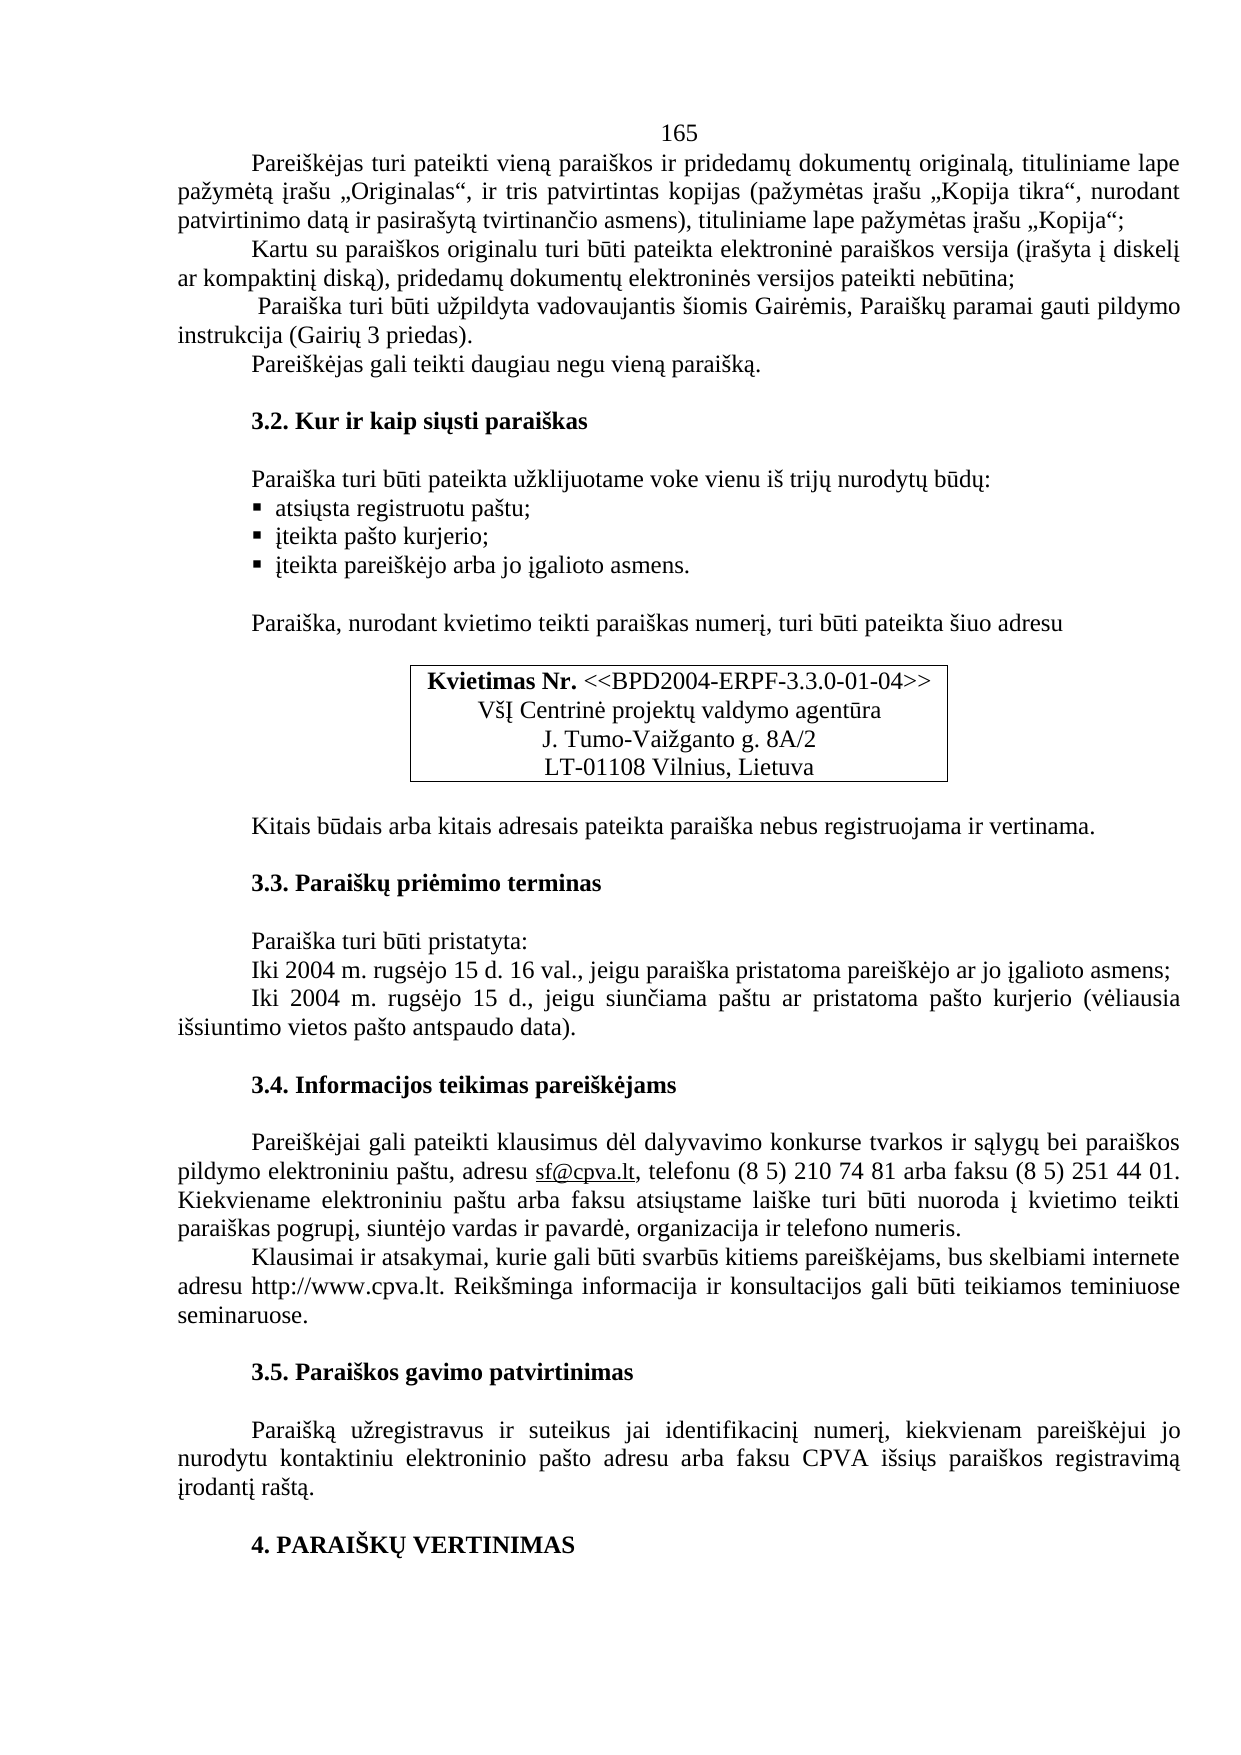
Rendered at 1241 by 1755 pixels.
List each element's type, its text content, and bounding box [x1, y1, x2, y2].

text įteikta pareiškėjo arba jo įgalioto asmens. [177, 550, 1181, 579]
text 3.5. Paraiškos gavimo patvirtinimas [177, 1357, 1181, 1386]
table_header Kvietimas Nr. <<BPD2004-ERPF-3.3.0-01-04>> VšĮ Centrinė projektų valdymo agentūra J. Tumo-Vaižganto g. 8A/2 LT-01108 Vilnius, Lietuva [411, 666, 947, 781]
text 3.3. Paraiškų priėmimo terminas [177, 868, 1181, 897]
text Paraiška turi būti pristatyta: [177, 926, 1181, 955]
text Pareiškėjas gali teikti daugiau negu vieną paraišką. [177, 349, 1181, 378]
text įteikta pašto kurjerio; [177, 521, 1181, 550]
text Kitais būdais arba kitais adresais pateikta paraiška nebus registruojama ir vertinama. [177, 811, 1181, 840]
text Paraiška turi būti pateikta užklijuotame voke vienu iš trijų nurodytų būdų: [177, 464, 1181, 493]
text 3.4. Informacijos teikimas pareiškėjams [177, 1070, 1181, 1098]
text Iki 2004 m. rugsėjo 15 d., jeigu siunčiama paštu ar pristatoma pašto kurjerio (vėliausia išsiuntimo vietos pašto antspaudo data). [177, 983, 1181, 1041]
text Paraiška, nurodant kvietimo teikti paraiškas numerį, turi būti pateikta šiuo adresu [177, 608, 1181, 636]
text 4. PARAIŠKŲ VERTINIMAS [177, 1530, 1181, 1558]
text Pareiškėjai gali pateikti klausimus dėl dalyvavimo konkurse tvarkos ir sąlygų bei paraiškos pildymo elektroniniu paštu, adresu sf@cpva.lt, telefonu (8 5) 210 74 81 arba faksu (8 5) 251 44 01. Kiekviename elektroniniu paštu arba faksu atsiųstame laiške turi būti nuoroda į kvietimo teikti paraiškas pogrupį, siuntėjo vardas ir pavardė, organizacija ir telefono numeris. [177, 1127, 1181, 1242]
text Iki 2004 m. rugsėjo 15 d. 16 val., jeigu paraiška pristatoma pareiškėjo ar jo įgalioto asmens; [177, 955, 1181, 983]
text atsiųsta registruotu paštu; [177, 493, 1181, 521]
text Pareiškėjas turi pateikti vieną paraiškos ir pridedamų dokumentų originalą, tituliniame lape pažymėtą įrašu „Originalas“, ir tris patvirtintas kopijas (pažymėtas įrašu „Kopija tikra“, nurodant patvirtinimo datą ir pasirašytą tvirtinančio asmens), tituliniame lape pažymėtas įrašu „Kopija“; [177, 148, 1181, 234]
text Paraišką užregistravus ir suteikus jai identifikacinį numerį, kiekvienam pareiškėjui jo nurodytu kontaktiniu elektroninio pašto adresu arba faksu CPVA išsiųs paraiškos registravimą įrodantį raštą. [177, 1415, 1181, 1501]
text Paraiška turi būti užpildyta vadovaujantis šiomis Gairėmis, Paraiškų paramai gauti pildymo instrukcija (Gairių 3 priedas). [177, 291, 1181, 349]
text Kartu su paraiškos originalu turi būti pateikta elektroninė paraiškos versija (įrašyta į diskelį ar kompaktinį diską), pridedamų dokumentų elektroninės versijos pateikti nebūtina; [177, 234, 1181, 291]
text Klausimai ir atsakymai, kurie gali būti svarbūs kitiems pareiškėjams, bus skelbiami internete adresu http://www.cpva.lt. Reikšminga informacija ir konsultacijos gali būti teikiamos teminiuose seminaruose. [177, 1242, 1181, 1328]
text 3.2. Kur ir kaip siųsti paraiškas [177, 406, 1181, 435]
